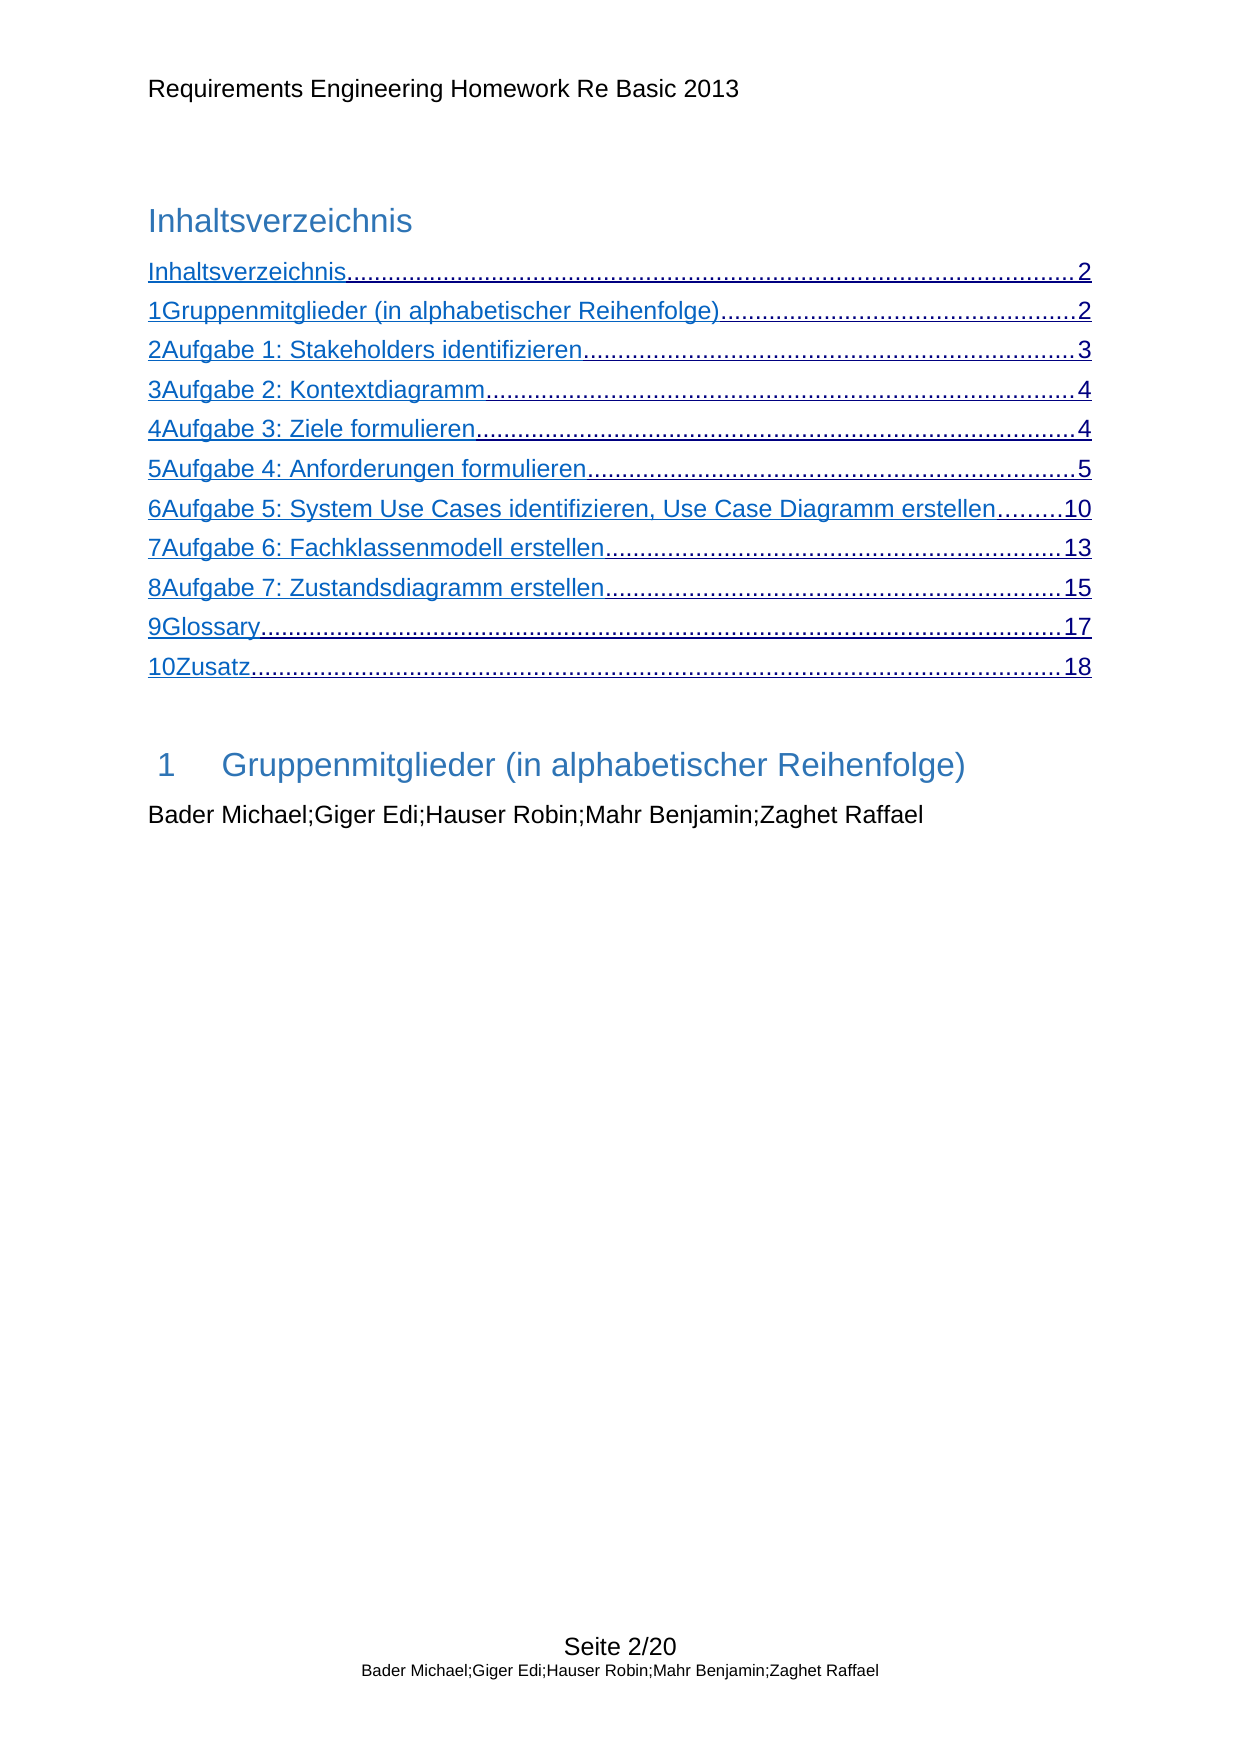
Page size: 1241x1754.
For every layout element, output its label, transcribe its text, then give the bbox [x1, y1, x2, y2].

text 9 Glossary 17 [148, 612, 1093, 641]
text 7 Aufgabe 6: Fachklassenmodell erstellen 13 [148, 533, 1093, 562]
text Bader Michael;Giger Edi;Hauser Robin;Mahr Benjamin;Zaghet Raffael [148, 800, 1093, 829]
text 8 Aufgabe 7: Zustandsdiagramm erstellen 15 [148, 573, 1093, 602]
subtitle Gruppenmitglieder (in alphabetischer Reihenfolge) [148, 745, 1093, 784]
text 5 Aufgabe 4: Anforderungen formulieren 5 [148, 454, 1093, 483]
text 6 Aufgabe 5: System Use Cases identifizieren, Use Case Diagramm erstellen 10 [148, 493, 1093, 523]
text Inhaltsverzeichnis 2 [148, 256, 1093, 285]
text 2 Aufgabe 1: Stakeholders identifizieren 3 [148, 335, 1093, 364]
subtitle Inhaltsverzeichnis [148, 201, 1093, 240]
text 1 Gruppenmitglieder (in alphabetischer Reihenfolge) 2 [148, 296, 1093, 325]
text 3 Aufgabe 2: Kontextdiagramm 4 [148, 375, 1093, 404]
text 10 Zusatz 18 [148, 652, 1093, 681]
text 4 Aufgabe 3: Ziele formulieren 4 [148, 414, 1093, 443]
